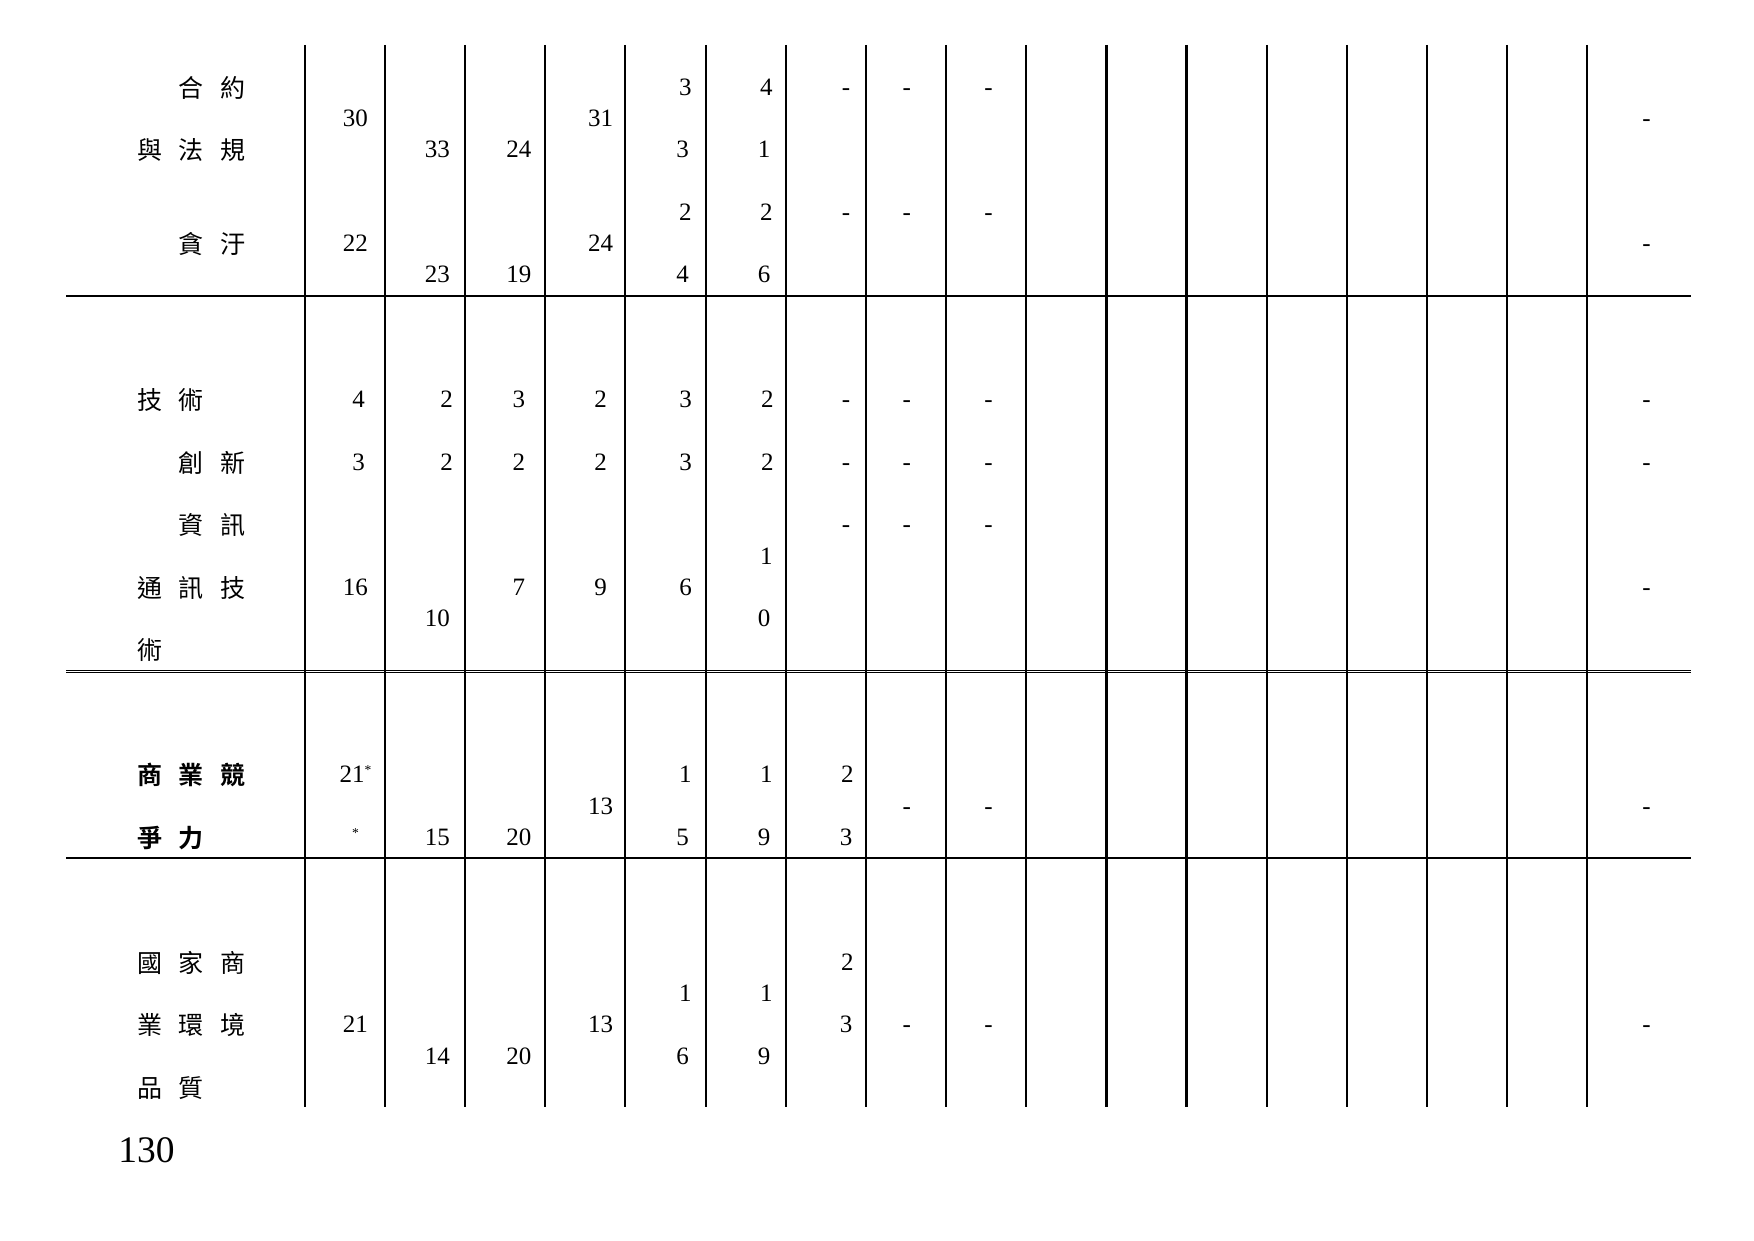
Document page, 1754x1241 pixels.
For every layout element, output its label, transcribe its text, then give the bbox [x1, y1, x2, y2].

table_cell [1268, 482, 1346, 670]
table_cell [1348, 297, 1426, 420]
table_cell [1508, 673, 1586, 857]
table_cell - [787, 482, 865, 670]
table_cell 23 [386, 170, 464, 295]
table_cell [1348, 673, 1426, 857]
table_cell [1428, 45, 1506, 170]
table_cell 15 [626, 673, 705, 857]
table_cell [1188, 420, 1266, 482]
table_cell [1188, 297, 1266, 420]
table_cell 13 [546, 673, 624, 857]
table_cell [1188, 673, 1266, 857]
table_cell [1027, 297, 1105, 420]
table_cell - [1588, 673, 1691, 857]
table_cell 2 [466, 420, 544, 482]
table_cell - [947, 420, 1025, 482]
table_cell [1268, 45, 1346, 170]
table_cell [1508, 420, 1586, 482]
table_cell [1428, 482, 1506, 670]
table_cell [1348, 420, 1426, 482]
table_cell 10 [386, 482, 464, 670]
table_cell - [1588, 45, 1691, 170]
table_cell [1188, 45, 1266, 170]
table_cell - [867, 420, 945, 482]
table_cell 14 [386, 859, 464, 1107]
table_cell [1027, 673, 1105, 857]
table_cell [1108, 170, 1185, 295]
table_cell 16 [626, 859, 705, 1107]
table_cell - [787, 170, 865, 295]
table_cell 31 [546, 45, 624, 170]
table_cell 21** [306, 673, 384, 857]
table_cell [1108, 859, 1185, 1107]
table_cell 26 [707, 170, 785, 295]
table_cell 21 [306, 859, 384, 1107]
table_cell [1348, 45, 1426, 170]
table_cell 30 [306, 45, 384, 170]
table_cell [1348, 859, 1426, 1107]
table_cell [1348, 482, 1426, 670]
table_cell 10 [707, 482, 785, 670]
table_cell [1268, 170, 1346, 295]
table_cell [1108, 673, 1185, 857]
table_cell [1508, 482, 1586, 670]
table_cell [1108, 420, 1185, 482]
table_cell - [1588, 482, 1691, 670]
table_cell 3 [306, 420, 384, 482]
table_cell 3 [626, 297, 705, 420]
table_cell 9 [546, 482, 624, 670]
table_cell - [947, 297, 1025, 420]
table_cell - [787, 297, 865, 420]
table_cell [1188, 482, 1266, 670]
table_cell - [867, 170, 945, 295]
table_cell 16 [306, 482, 384, 670]
table_cell - [947, 170, 1025, 295]
table_cell 19 [707, 673, 785, 857]
table_cell [1108, 297, 1185, 420]
table_cell 3 [466, 297, 544, 420]
table_cell 24 [626, 170, 705, 295]
table_cell 2 [707, 420, 785, 482]
table_cell [1268, 297, 1346, 420]
table_cell [1188, 859, 1266, 1107]
table_cell 23 [787, 859, 865, 1107]
table_cell [1268, 673, 1346, 857]
table_cell - [787, 45, 865, 170]
table_cell - [867, 673, 945, 857]
table_cell 合約與法規 [66, 45, 304, 170]
table_cell - [947, 45, 1025, 170]
table_cell - [947, 482, 1025, 670]
table_cell [1027, 420, 1105, 482]
table_cell [1508, 297, 1586, 420]
table_cell 33 [386, 45, 464, 170]
table_cell 22 [306, 170, 384, 295]
table_cell - [787, 420, 865, 482]
table_cell [1428, 673, 1506, 857]
table_cell 國家商業環境品質 [66, 859, 304, 1107]
table_cell - [1588, 170, 1691, 295]
table_cell - [867, 297, 945, 420]
table_cell 20 [466, 673, 544, 857]
table_cell [1268, 859, 1346, 1107]
table_cell [1027, 482, 1105, 670]
table_cell [1108, 45, 1185, 170]
table_cell 20 [466, 859, 544, 1107]
table_cell [1268, 420, 1346, 482]
table_cell 15 [386, 673, 464, 857]
table_cell - [947, 859, 1025, 1107]
table_cell 貪汙 [66, 170, 304, 295]
table_cell - [947, 673, 1025, 857]
table_cell 13 [546, 859, 624, 1107]
table_cell 33 [626, 45, 705, 170]
table_cell - [867, 859, 945, 1107]
table_cell 4 [306, 297, 384, 420]
table_cell - [1588, 859, 1691, 1107]
table_cell 技術 [66, 297, 304, 420]
table_cell 24 [546, 170, 624, 295]
table_cell 3 [626, 420, 705, 482]
table_cell [1428, 420, 1506, 482]
table_cell 23 [787, 673, 865, 857]
table_cell 19 [466, 170, 544, 295]
table_cell [1428, 859, 1506, 1107]
table_cell 商業競爭力 [66, 673, 304, 857]
table_cell [1027, 45, 1105, 170]
table_cell [1428, 297, 1506, 420]
table_cell 2 [386, 297, 464, 420]
table_cell [1508, 45, 1586, 170]
table_cell 6 [626, 482, 705, 670]
table_cell [1188, 170, 1266, 295]
table_cell [1348, 170, 1426, 295]
table_cell 2 [386, 420, 464, 482]
table_cell 資訊通訊技術 [66, 482, 304, 670]
table_cell [1027, 170, 1105, 295]
table_cell [1428, 170, 1506, 295]
table_cell 24 [466, 45, 544, 170]
table_cell 2 [546, 297, 624, 420]
table_cell 19 [707, 859, 785, 1107]
table_cell 創新 [66, 420, 304, 482]
table_cell 7 [466, 482, 544, 670]
table_cell [1108, 482, 1185, 670]
table_cell 2 [707, 297, 785, 420]
table_cell - [867, 482, 945, 670]
table_cell 41 [707, 45, 785, 170]
table_cell - [1588, 420, 1691, 482]
table_cell [1508, 859, 1586, 1107]
table_cell [1027, 859, 1105, 1107]
table_cell - [867, 45, 945, 170]
table_cell [1508, 170, 1586, 295]
table_cell - [1588, 297, 1691, 420]
table_cell 2 [546, 420, 624, 482]
